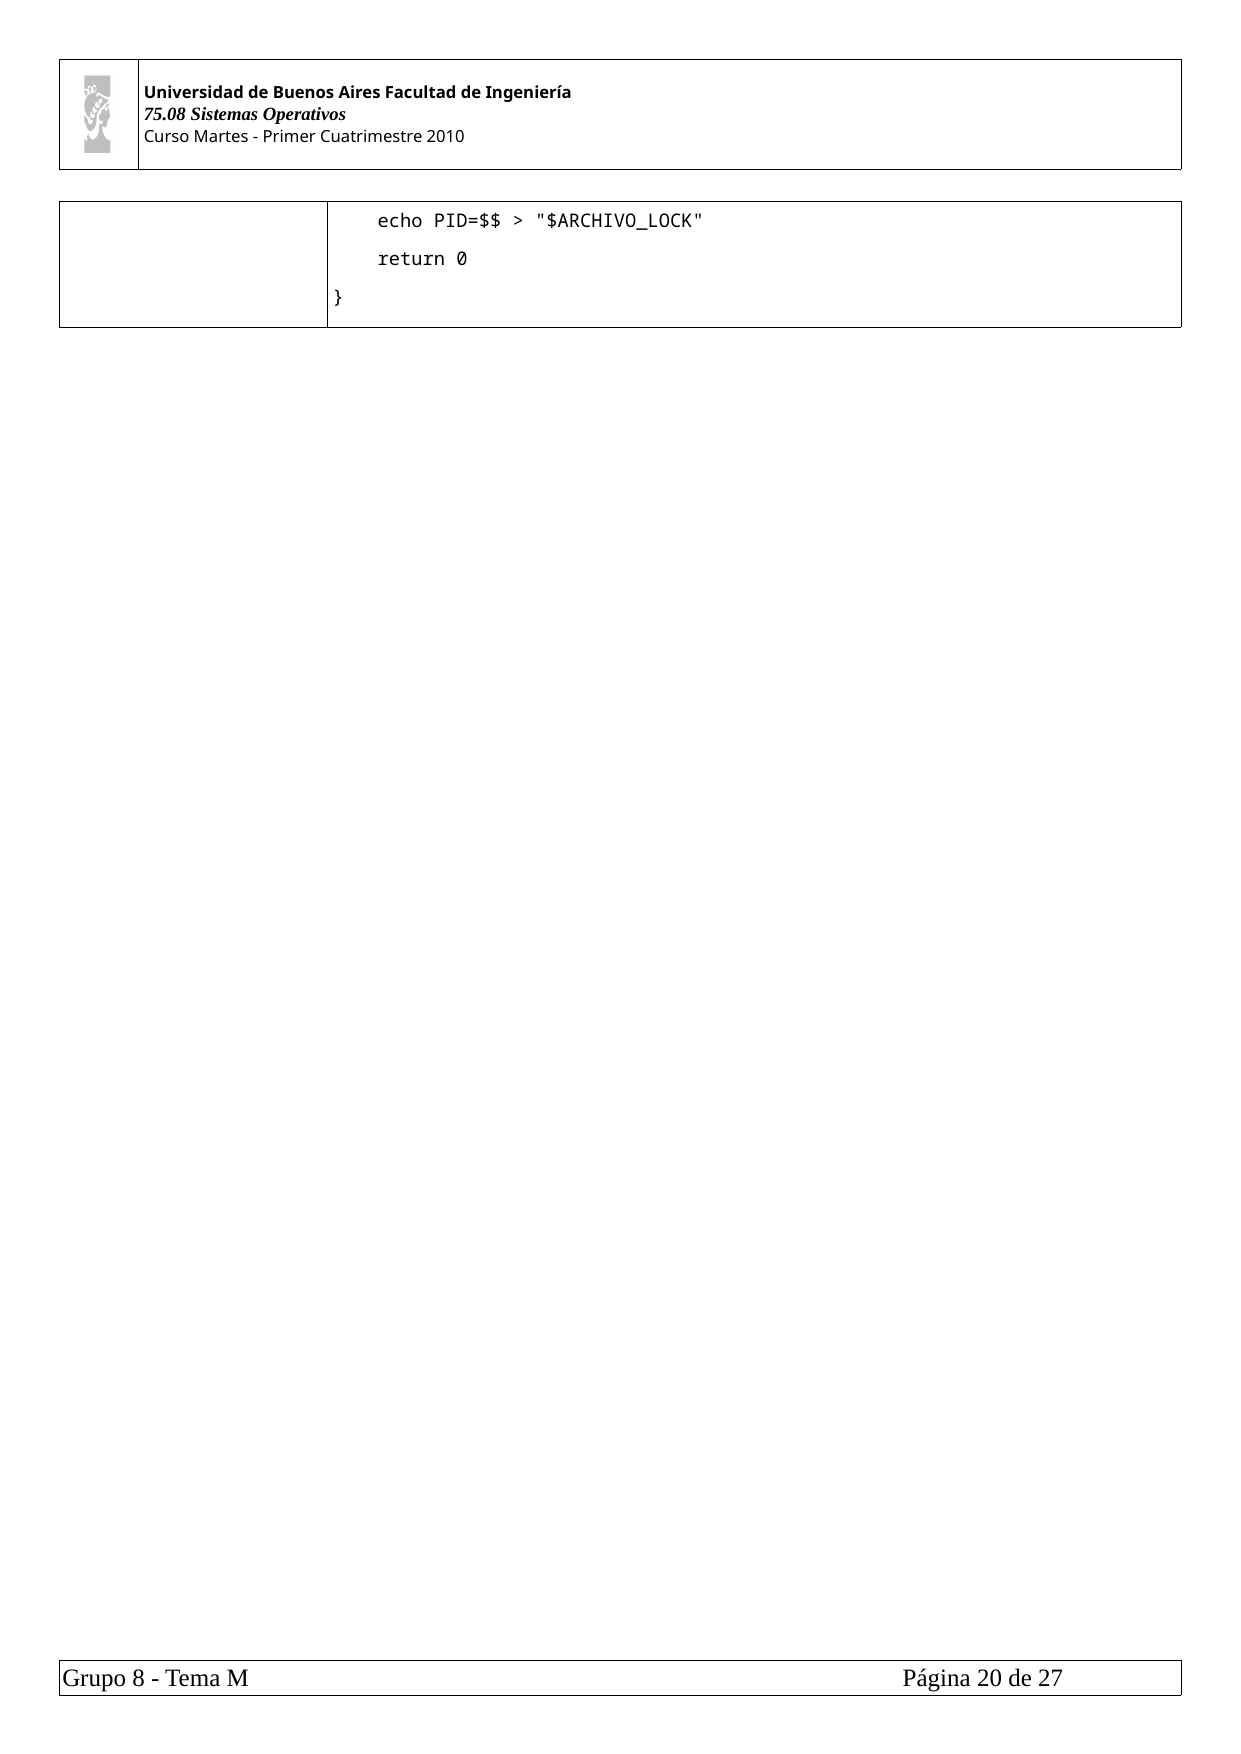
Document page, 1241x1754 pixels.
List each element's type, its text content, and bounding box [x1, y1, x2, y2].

table_cell [60, 202, 327, 327]
table_cell echo PID=$$ > "$ARCHIVO_LOCK" return 0 } [328, 202, 1181, 327]
picture [83, 73, 114, 155]
